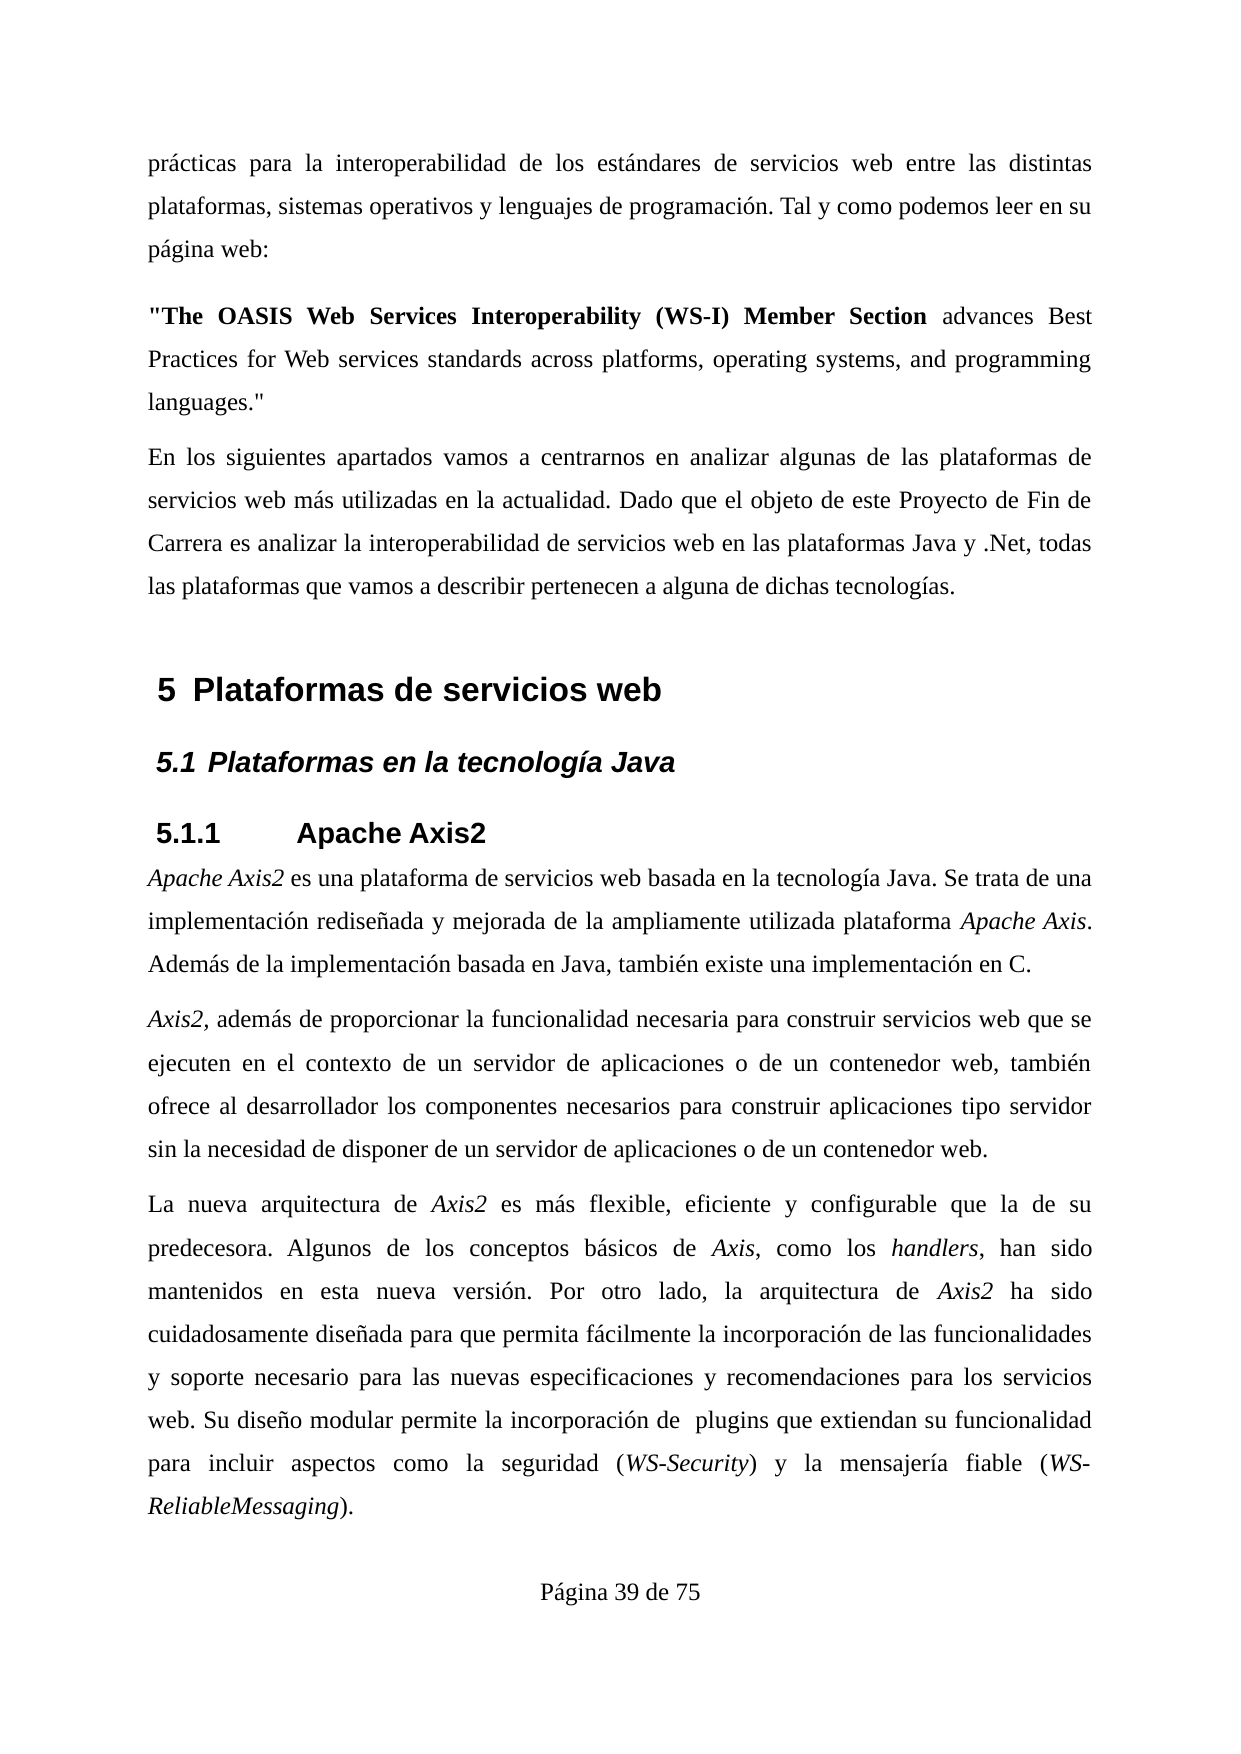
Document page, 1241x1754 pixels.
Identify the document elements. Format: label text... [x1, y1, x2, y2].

text prácticas para la interoperabilidad de los estándares de servicios web entre las distintas plataformas, sistemas operativos y lenguajes de programación. Tal y como podemos leer en su página web: [148, 148, 1093, 263]
text Axis2, además de proporcionar la funcionalidad necesaria para construir servicios web que se ejecuten en el contexto de un servidor de aplicaciones o de un contenedor web, también ofrece al desarrollador los componentes necesarios para construir aplicaciones tipo servidor sin la necesidad de disponer de un servidor de aplicaciones o de un contenedor web. [148, 1004, 1093, 1163]
text En los siguientes apartados vamos a centrarnos en analizar algunas de las plataformas de servicios web más utilizadas en la actualidad. Dado que el objeto de este Proyecto de Fin de Carrera es analizar la interoperabilidad de servicios web en las plataformas Java y .Net, todas las plataformas que vamos a describir pertenecen a alguna de dichas tecnologías. [148, 442, 1093, 600]
subtitle Plataformas de servicios web [148, 669, 1093, 708]
text La nueva arquitectura de Axis2 es más flexible, eficiente y configurable que la de su predecesora. Algunos de los conceptos básicos de Axis, como los handlers, han sido mantenidos en esta nueva versión. Por otro lado, la arquitectura de Axis2 ha sido cuidadosamente diseñada para que permita fácilmente la incorporación de las funcionalidades y soporte necesario para las nuevas especificaciones y recomendaciones para los servicios web. Su diseño modular permite la incorporación de plugins que extiendan su funcionalidad para incluir aspectos como la seguridad (WS-Security) y la mensajería fiable (WS-ReliableMessaging). [148, 1189, 1093, 1520]
text Apache Axis2 es una plataforma de servicios web basada en la tecnología Java. Se trata de una implementación rediseñada y mejorada de la ampliamente utilizada plataforma Apache Axis. Además de la implementación basada en Java, también existe una implementación en C. [148, 863, 1093, 978]
text "The OASIS Web Services Interoperability (WS-I) Member Section advances Best Practices for Web services standards across platforms, operating systems, and programming languages." [148, 301, 1093, 416]
subtitle Plataformas en la tecnología Java [148, 746, 1093, 779]
subtitle Apache Axis2 [148, 817, 1093, 850]
